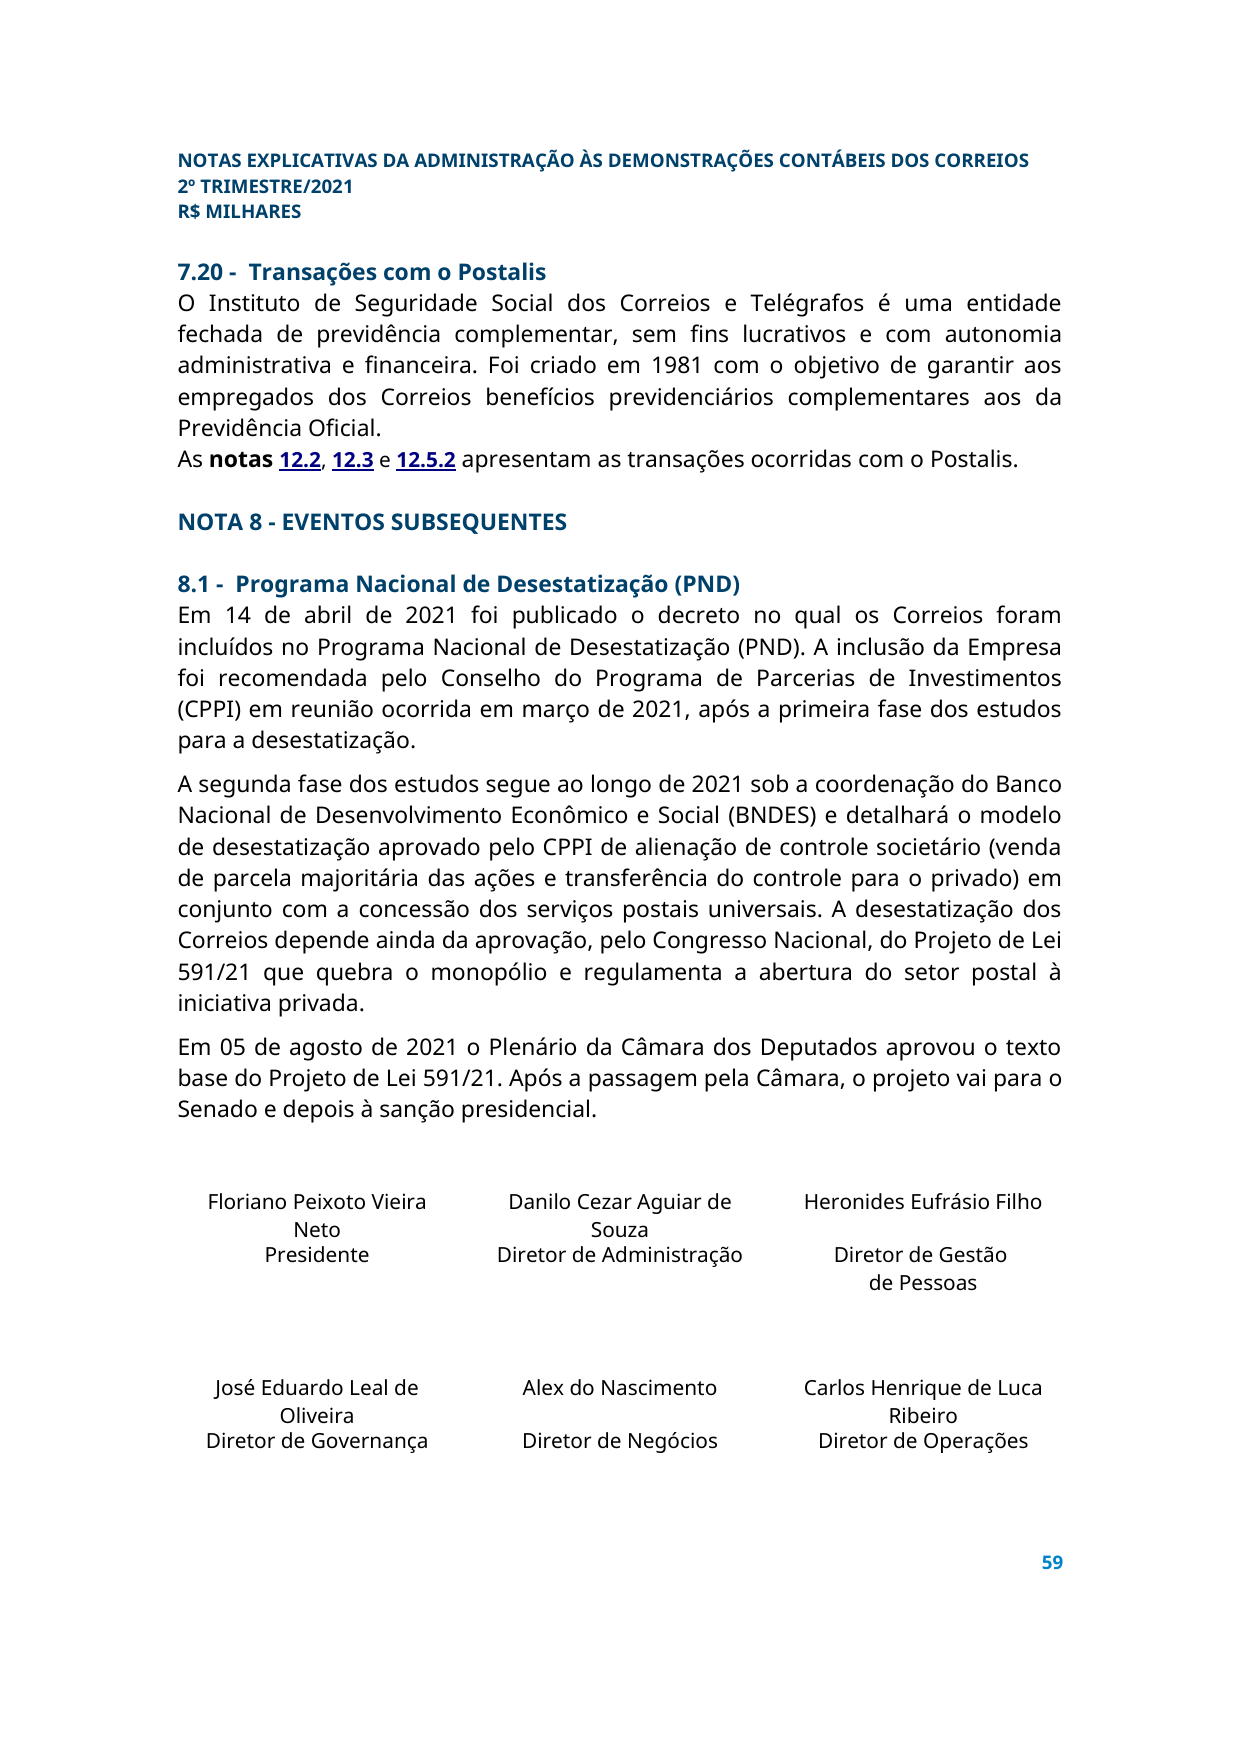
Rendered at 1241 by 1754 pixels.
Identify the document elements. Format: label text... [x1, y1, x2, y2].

text Em 05 de agosto de 2021 o Plenário da Câmara dos Deputados aprovou o texto base do Projeto de Lei 591/21. Após a passagem pela Câmara, o projeto vai para o Senado e depois à sanção presidencial. [177, 1031, 1063, 1124]
text O Instituto de Seguridade Social dos Correios e Telégrafos é uma entidade fechada de previdência complementar, sem fins lucrativos e com autonomia administrativa e financeira. Foi criado em 1981 com o objetivo de garantir aos empregados dos Correios benefícios previdenciários complementares aos da Previdência Oficial. [177, 255, 1063, 443]
table_cell [760, 1373, 783, 1426]
table_cell Alex do Nascimento [480, 1373, 760, 1426]
table_cell Diretor de Administração [480, 1240, 760, 1293]
table_header Floriano Peixoto Vieira Neto [177, 1187, 457, 1240]
table_cell Carlos Henrique de Luca Ribeiro [783, 1373, 1063, 1426]
table_cell Diretor de Negócios [480, 1426, 760, 1453]
table_header [760, 1187, 783, 1240]
table_cell [457, 1453, 480, 1532]
table_cell [457, 1373, 480, 1426]
table_cell [760, 1240, 783, 1293]
text A segunda fase dos estudos segue ao longo de 2021 sob a coordenação do Banco Nacional de Desenvolvimento Econômico e Social (BNDES) e detalhará o modelo de desestatização aprovado pelo CPPI de alienação de controle societário (venda de parcela majoritária das ações e transferência do controle para o privado) em conjunto com a concessão dos serviços postais universais. A desestatização dos Correios depende ainda da aprovação, pelo Congresso Nacional, do Projeto de Lei 591/21 que quebra o monopólio e regulamenta a abertura do setor postal à iniciativa privada. [177, 768, 1063, 1018]
table_cell [457, 1293, 480, 1373]
table_cell Diretor de Operações [783, 1426, 1063, 1453]
table_cell [480, 1293, 760, 1373]
table_cell [760, 1453, 783, 1532]
table_cell [177, 1293, 457, 1373]
subtitle Transações com o Postalis [177, 256, 547, 287]
table_header Heronides Eufrásio Filho [783, 1187, 1063, 1240]
table_cell [457, 1240, 480, 1293]
table_cell José Eduardo Leal de Oliveira [177, 1373, 457, 1426]
table_header [457, 1187, 480, 1240]
table_cell [480, 1453, 760, 1532]
subtitle EVENTOS SUBSEQUENTES [177, 506, 567, 537]
text Em 14 de abril de 2021 foi publicado o decreto no qual os Correios foram incluídos no Programa Nacional de Desestatização (PND). A inclusão da Empresa foi recomendada pelo Conselho do Programa de Parcerias de Investimentos (CPPI) em reunião ocorrida em março de 2021, após a primeira fase dos estudos para a desestatização. [177, 568, 1063, 756]
table_header Danilo Cezar Aguiar de Souza [480, 1187, 760, 1240]
table_cell [457, 1426, 480, 1453]
table_cell Diretor de Gestão de Pessoas [783, 1240, 1063, 1293]
table_cell [760, 1426, 783, 1453]
text As notas 12.2, 12.3 e 12.5.2 apresentam as transações ocorridas com o Postalis. [177, 443, 1063, 474]
subtitle Programa Nacional de Desestatização (PND) [177, 568, 740, 599]
table_cell [177, 1453, 457, 1532]
table_cell [783, 1293, 1063, 1373]
table_cell Presidente [177, 1240, 457, 1293]
table_cell [783, 1453, 1063, 1532]
table_cell Diretor de Governança [177, 1426, 457, 1453]
table_cell [760, 1293, 783, 1373]
